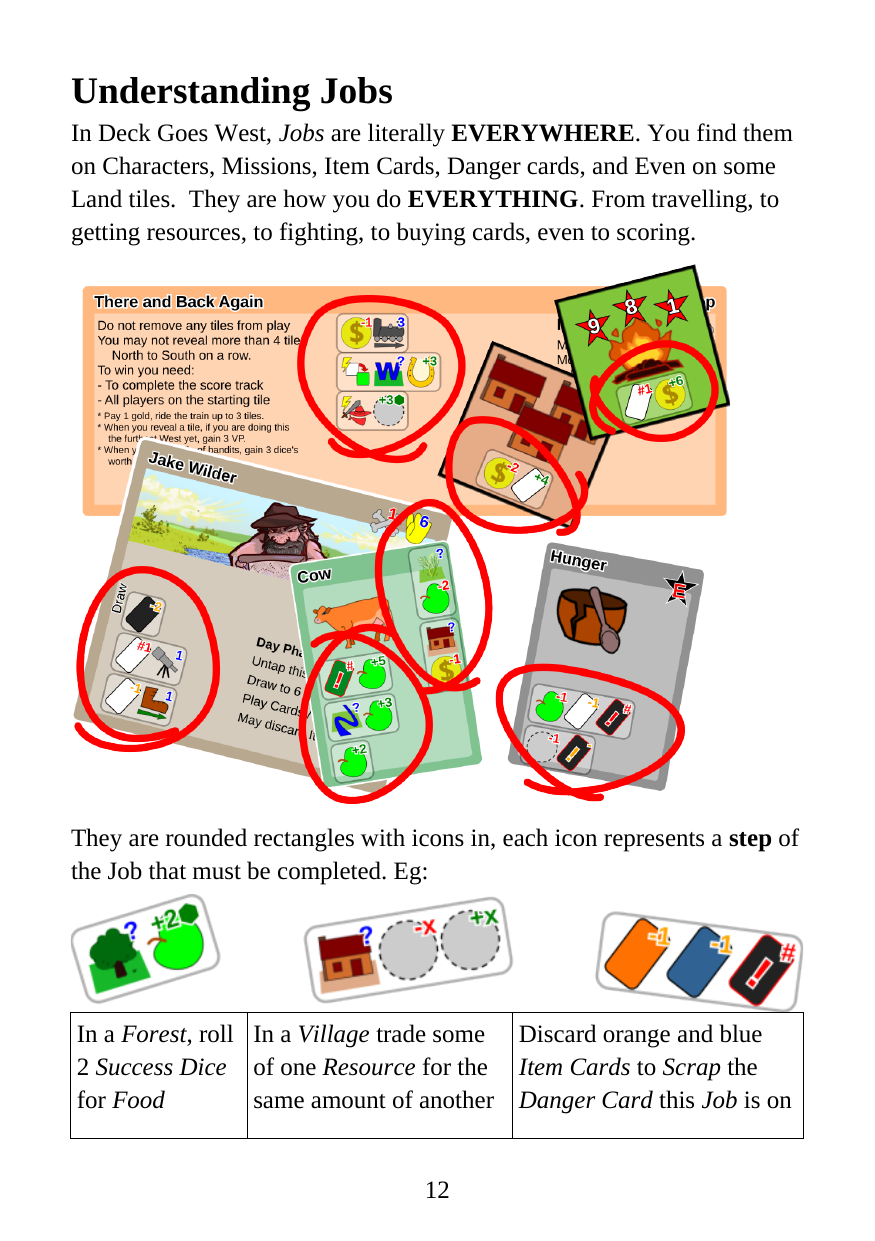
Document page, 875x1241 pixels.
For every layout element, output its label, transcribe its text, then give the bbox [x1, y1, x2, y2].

table_header In a Village trade some of one Resource for the same amount of another [248, 1013, 512, 1138]
table_header In a Forest, roll 2 Success Dice for Food [71, 1013, 247, 1138]
text They are rounded rectangles with icons in, each icon represents a step of the Job that must be completed. Eg: [71, 823, 803, 885]
text In Deck Goes West, Jobs are literally EVERYWHERE. You find them on Characters, Missions, Item Cards, Danger cards, and Even on some Land tiles. They are how you do EVERYTHING. From travelling, to getting resources, to fighting, to buying cards, even to scoring. [71, 118, 803, 246]
table_header Discard orange and blue Item Cards to Scrap the Danger Card this Job is on [513, 1013, 803, 1138]
picture [70, 894, 804, 1013]
picture [70, 264, 731, 804]
subtitle Understanding Jobs [71, 68, 803, 111]
